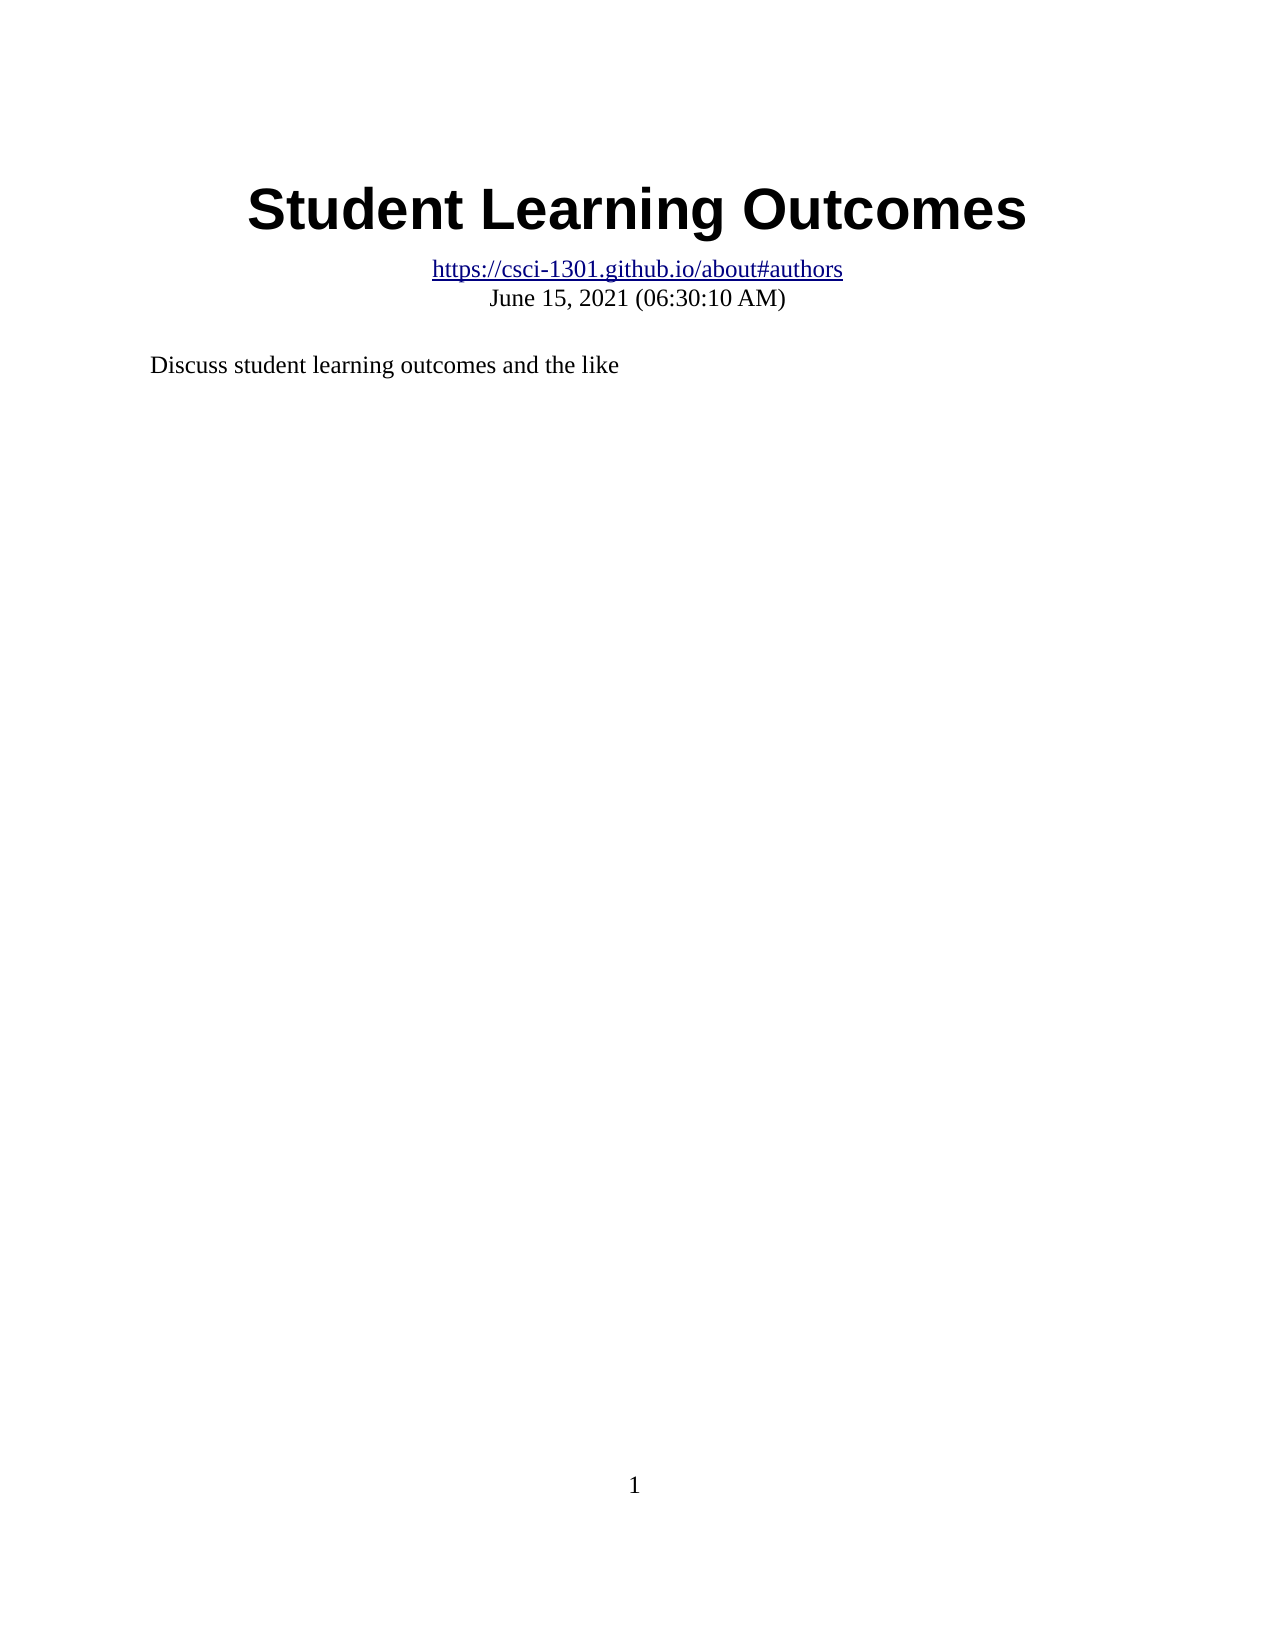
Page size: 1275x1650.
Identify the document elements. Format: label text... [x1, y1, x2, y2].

text Discuss student learning outcomes and the like [150, 350, 1125, 378]
title Student Learning Outcomes [150, 175, 1125, 242]
text https://csci-1301.github.io/about#authors [150, 254, 1125, 283]
text June 15, 2021 (06:30:10 AM) [150, 283, 1125, 312]
